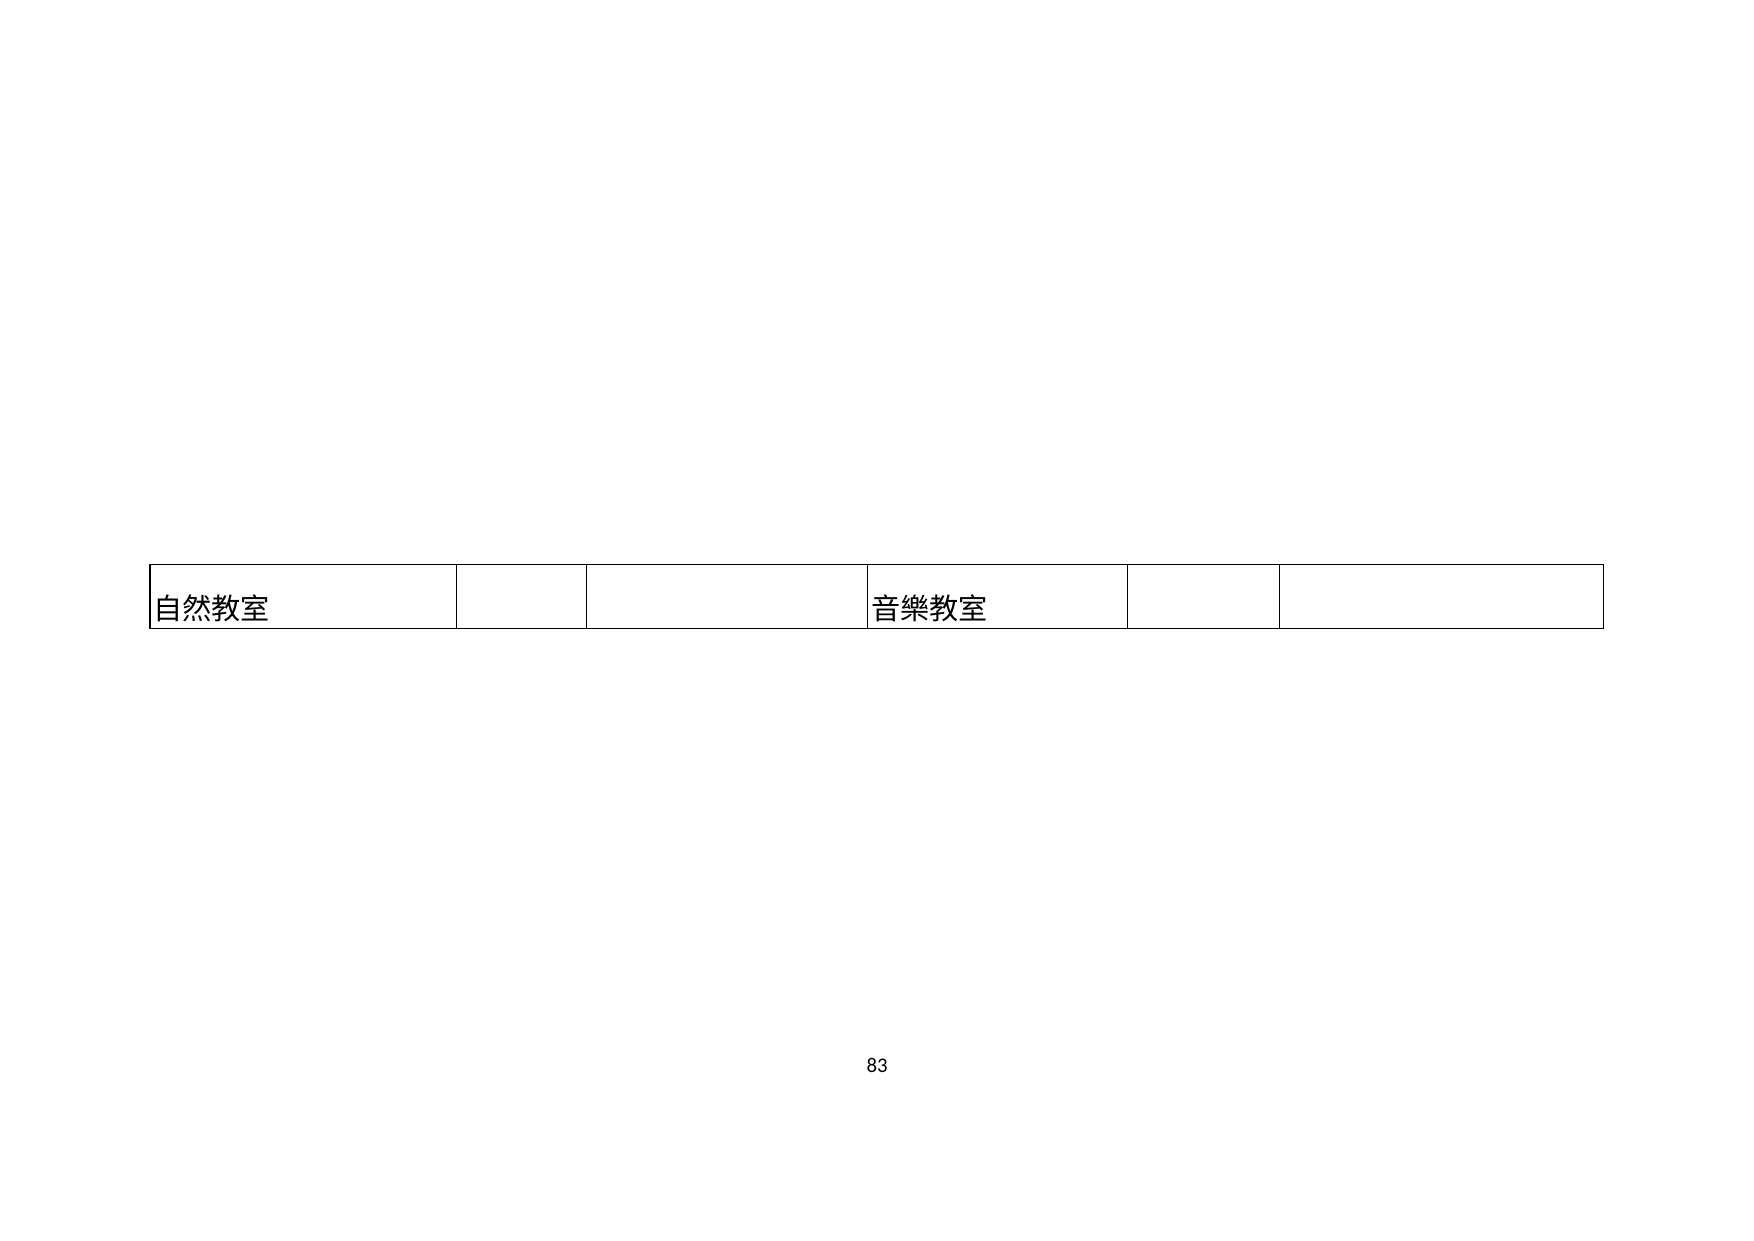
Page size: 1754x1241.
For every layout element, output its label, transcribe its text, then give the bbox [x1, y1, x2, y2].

table_cell [1128, 565, 1279, 627]
table_cell [587, 565, 867, 627]
table_cell 自然教室 [151, 565, 456, 627]
table_cell 音樂教室 [868, 565, 1127, 627]
table_cell [1280, 565, 1603, 627]
table_cell [457, 565, 586, 627]
